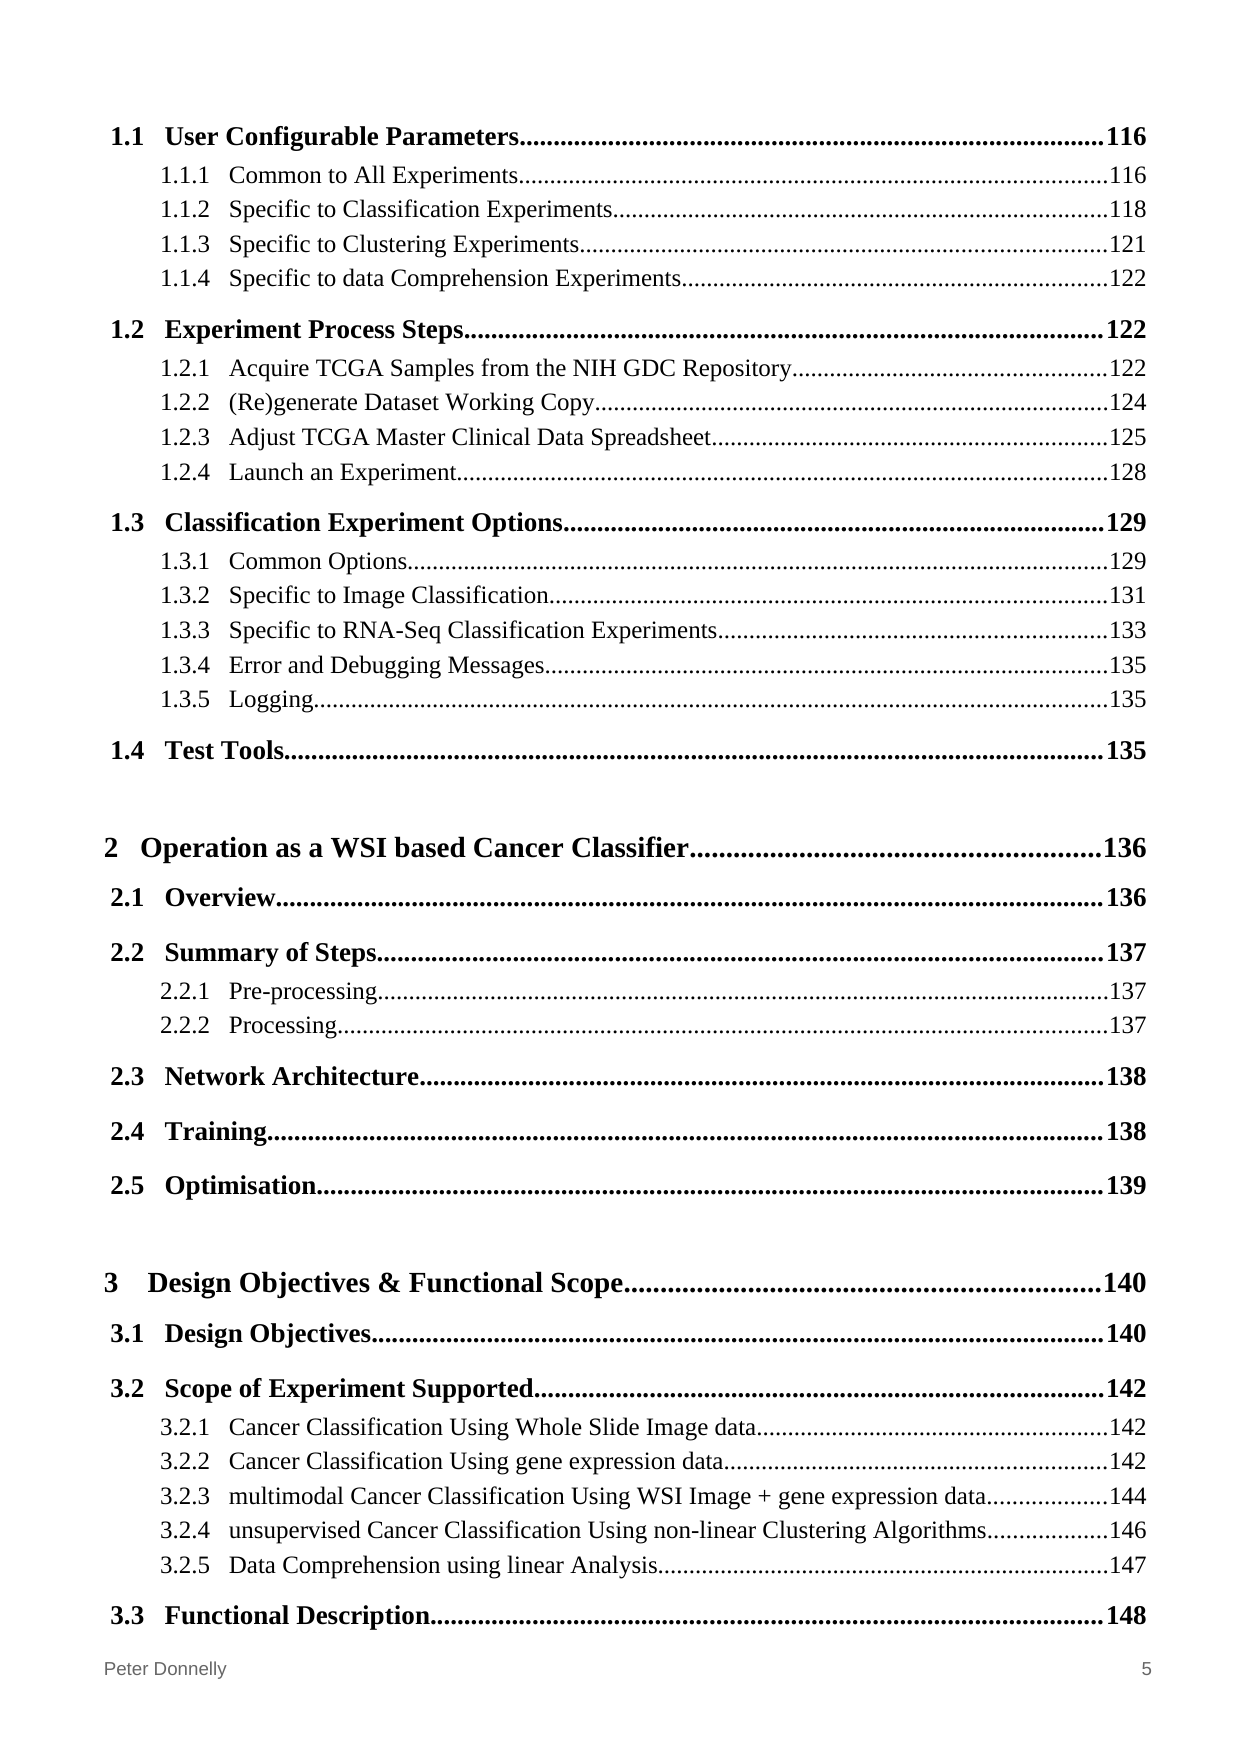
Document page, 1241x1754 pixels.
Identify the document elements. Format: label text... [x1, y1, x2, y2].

text 2.2.2 Processing 137 [154, 1011, 1146, 1039]
text 3.2.2 Cancer Classification Using gene expression data 142 [154, 1446, 1146, 1475]
text 2.2 Summary of Steps 137 [103, 936, 1146, 967]
text 2.3 Network Architecture 138 [103, 1060, 1146, 1091]
text 1.3.5 Logging 135 [154, 684, 1146, 713]
text 1.4 Test Tools 135 [103, 734, 1146, 765]
text 3.2.4 unsupervised Cancer Classification Using non-linear Clustering Algorithms 146 [154, 1515, 1146, 1544]
text 1.3.2 Specific to Image Classification 131 [154, 581, 1146, 609]
text 3.2.5 Data Comprehension using linear Analysis 147 [154, 1550, 1146, 1579]
text 1.1.3 Specific to Clustering Experiments 121 [154, 229, 1146, 258]
text 1.1.2 Specific to Classification Experiments 118 [154, 194, 1146, 223]
text 1.3 Classification Experiment Options 129 [103, 506, 1146, 537]
text 3 Design Objectives & Functional Scope 140 [103, 1266, 1146, 1299]
text 1.1.1 Common to All Experiments 116 [154, 160, 1146, 188]
text 1.3.1 Common Options 129 [154, 546, 1146, 575]
text 2.5 Optimisation 139 [103, 1169, 1146, 1201]
text 3.3 Functional Description 148 [103, 1599, 1146, 1631]
text 2.2.1 Pre-processing 137 [154, 976, 1146, 1005]
text 1.2.3 Adjust TCGA Master Clinical Data Spreadsheet 125 [154, 422, 1146, 451]
text 1.2.4 Launch an Experiment 128 [154, 457, 1146, 485]
text 3.1 Design Objectives 140 [103, 1317, 1146, 1348]
text 3.2.3 multimodal Cancer Classification Using WSI Image + gene expression data 144 [154, 1481, 1146, 1509]
text 1.2.1 Acquire TCGA Samples from the NIH GDC Repository 122 [154, 353, 1146, 382]
text 3.2 Scope of Experiment Supported 142 [103, 1372, 1146, 1403]
text 1.1 User Configurable Parameters 116 [103, 120, 1146, 151]
text 1.1.4 Specific to data Comprehension Experiments 122 [154, 263, 1146, 292]
text 2.1 Overview 136 [103, 881, 1146, 912]
text 1.2.2 (Re)generate Dataset Working Copy 124 [154, 387, 1146, 416]
text 1.3.4 Error and Debugging Messages 135 [154, 650, 1146, 678]
text 2.4 Training 138 [103, 1115, 1146, 1146]
text 3.2.1 Cancer Classification Using Whole Slide Image data 142 [154, 1412, 1146, 1440]
text 1.2 Experiment Process Steps 122 [103, 313, 1146, 344]
text 1.3.3 Specific to RNA-Seq Classification Experiments 133 [154, 615, 1146, 644]
text 2 Operation as a WSI based Cancer Classifier 136 [103, 830, 1146, 863]
